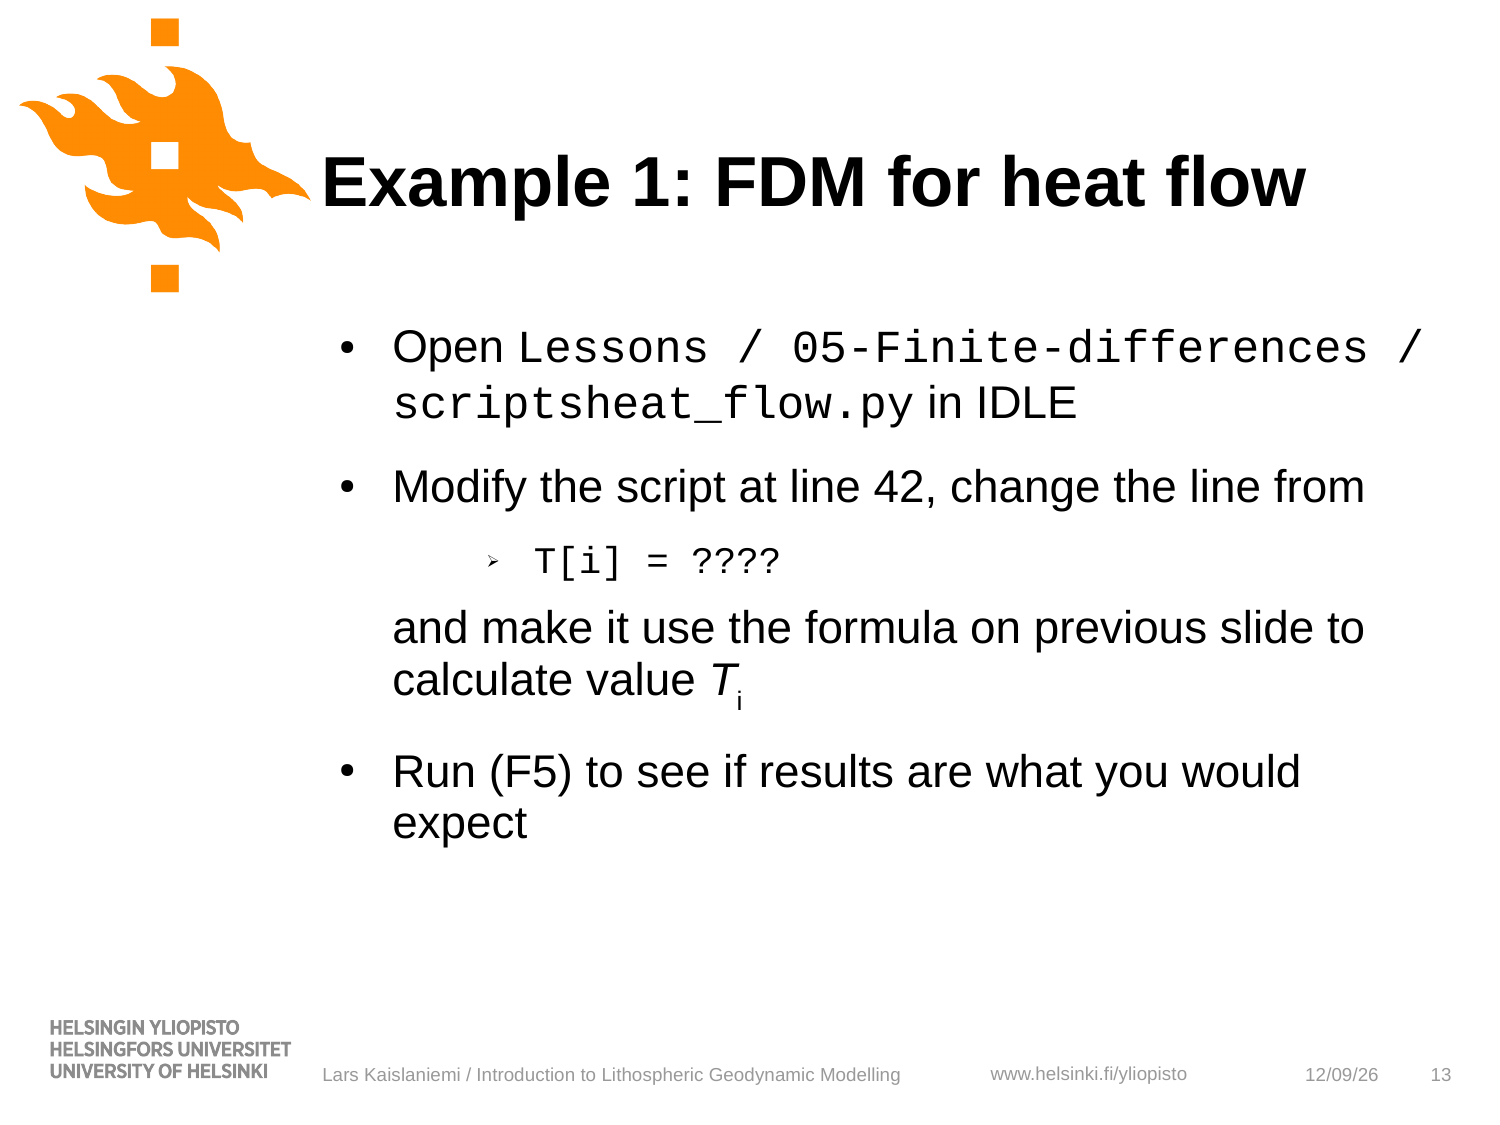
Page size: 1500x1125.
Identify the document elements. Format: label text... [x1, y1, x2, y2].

list Open Lessons / 05-Finite-differences / scriptsheat_flow.py in IDLE Modify the script at line 42, change the line from T[i] = ???? and make it use the formula on previous slide to calculate value Ti Run (F5) to see if results are what you would expect [321, 321, 1447, 974]
picture [0, 0, 337, 318]
picture [32, 1001, 309, 1096]
title Example 1: FDM for heat flow [321, 87, 1447, 276]
